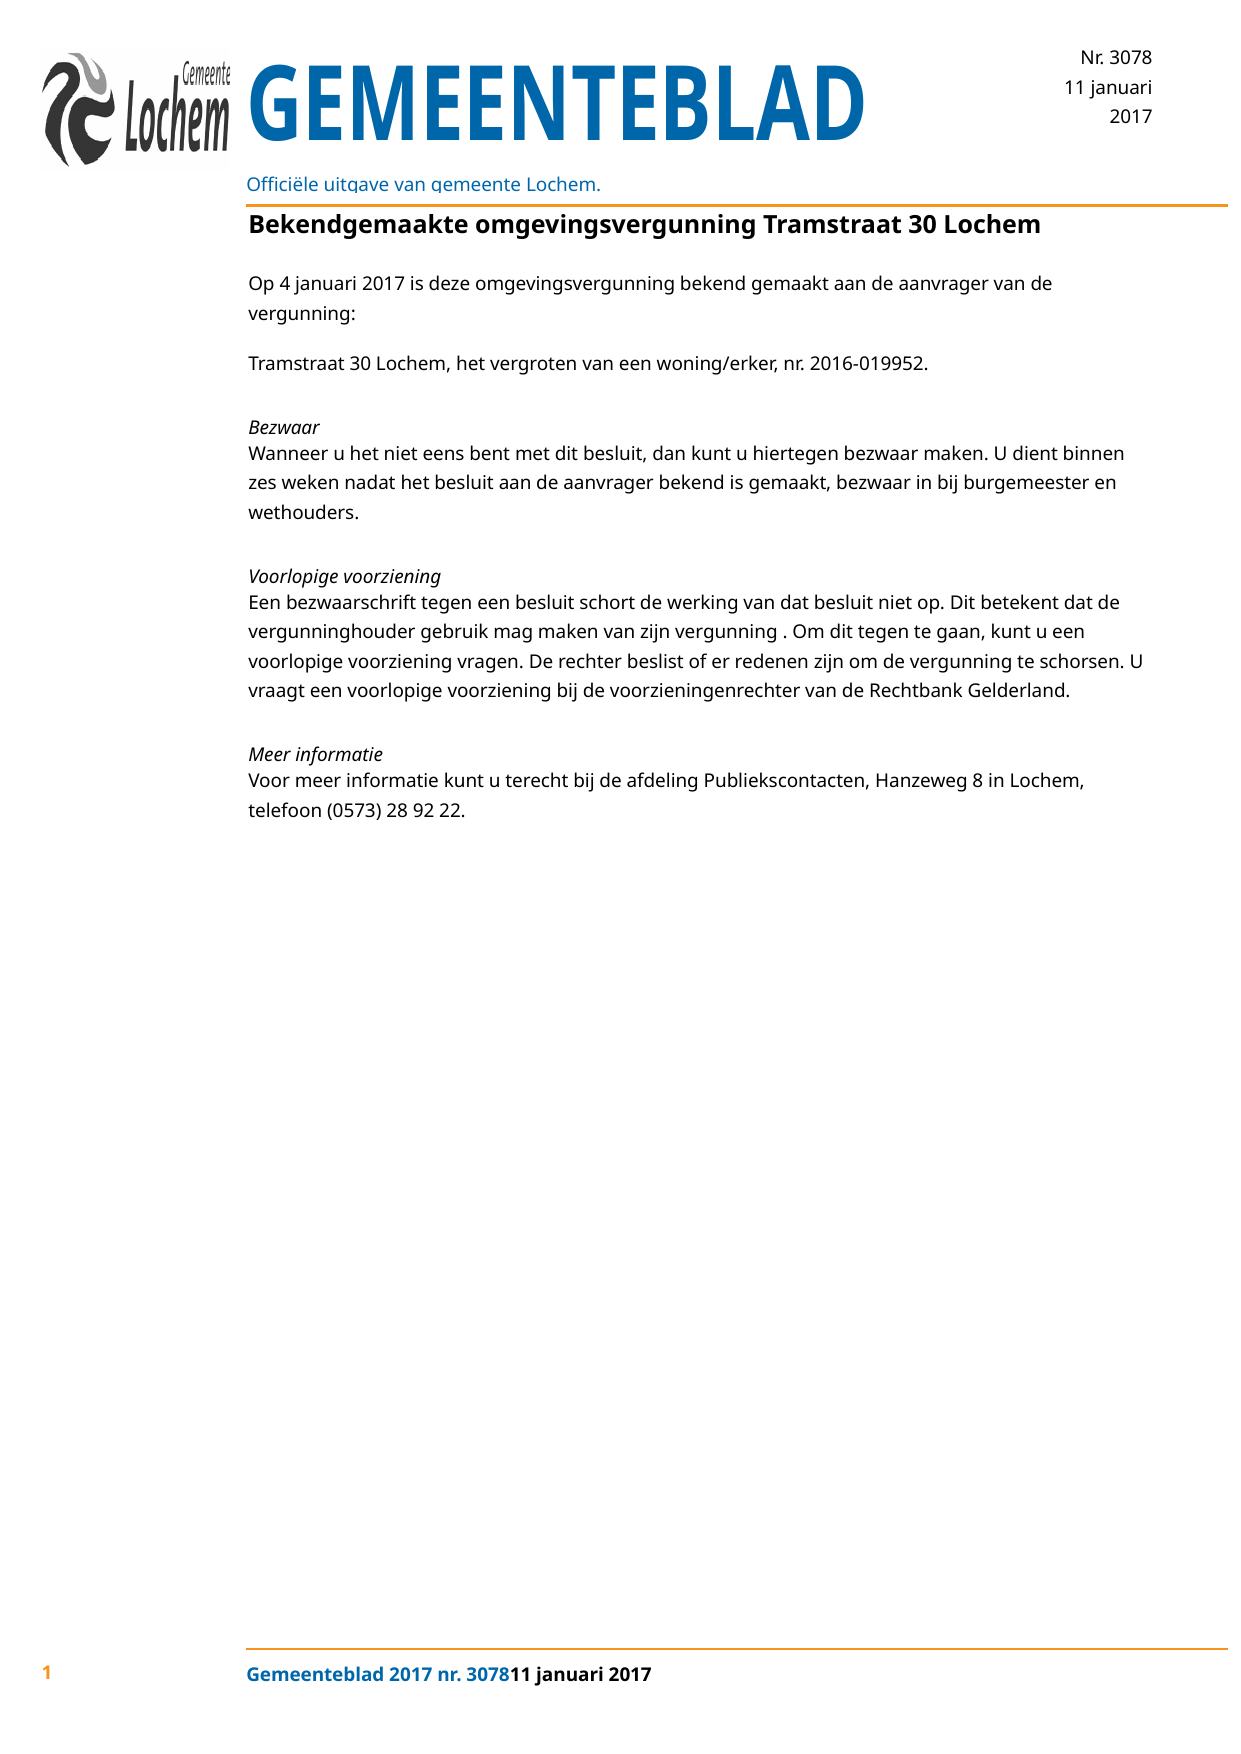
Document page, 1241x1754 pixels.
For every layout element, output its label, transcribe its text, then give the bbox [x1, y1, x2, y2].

text Meer informatie [248, 742, 1152, 767]
text Op 4 januari 2017 is deze omgevingsvergunning bekend gemaakt aan de aanvrager van de vergunning: [248, 270, 1152, 326]
text Bekendgemaakte omgevingsvergunning Tramstraat 30 Lochem [248, 207, 1152, 241]
picture [41, 47, 231, 172]
text Voorlopige voorziening [248, 563, 1152, 589]
text Tramstraat 30 Lochem, het vergroten van een woning/erker, nr. 2016-019952. [248, 350, 1152, 376]
text Een bezwaarschrift tegen een besluit schort de werking van dat besluit niet op. Dit betekent dat de vergunninghouder gebruik mag maken van zijn vergunning . Om dit tegen te gaan, kunt u een voorlopige voorziening vragen. De rechter beslist of er redenen zijn om de vergunning te schorsen. U vraagt een voorlopige voorziening bij de voorzieningenrechter van de Rechtbank Gelderland. [248, 589, 1152, 703]
text Bezwaar [248, 414, 1152, 440]
text Wanneer u het niet eens bent met dit besluit, dan kunt u hiertegen bezwaar maken. U dient binnen zes weken nadat het besluit aan de aanvrager bekend is gemaakt, bezwaar in bij burgemeester en wethouders. [248, 440, 1152, 525]
text Voor meer informatie kunt u terecht bij de afdeling Publiekscontacten, Hanzeweg 8 in Lochem, telefoon (0573) 28 92 22. [248, 767, 1152, 823]
